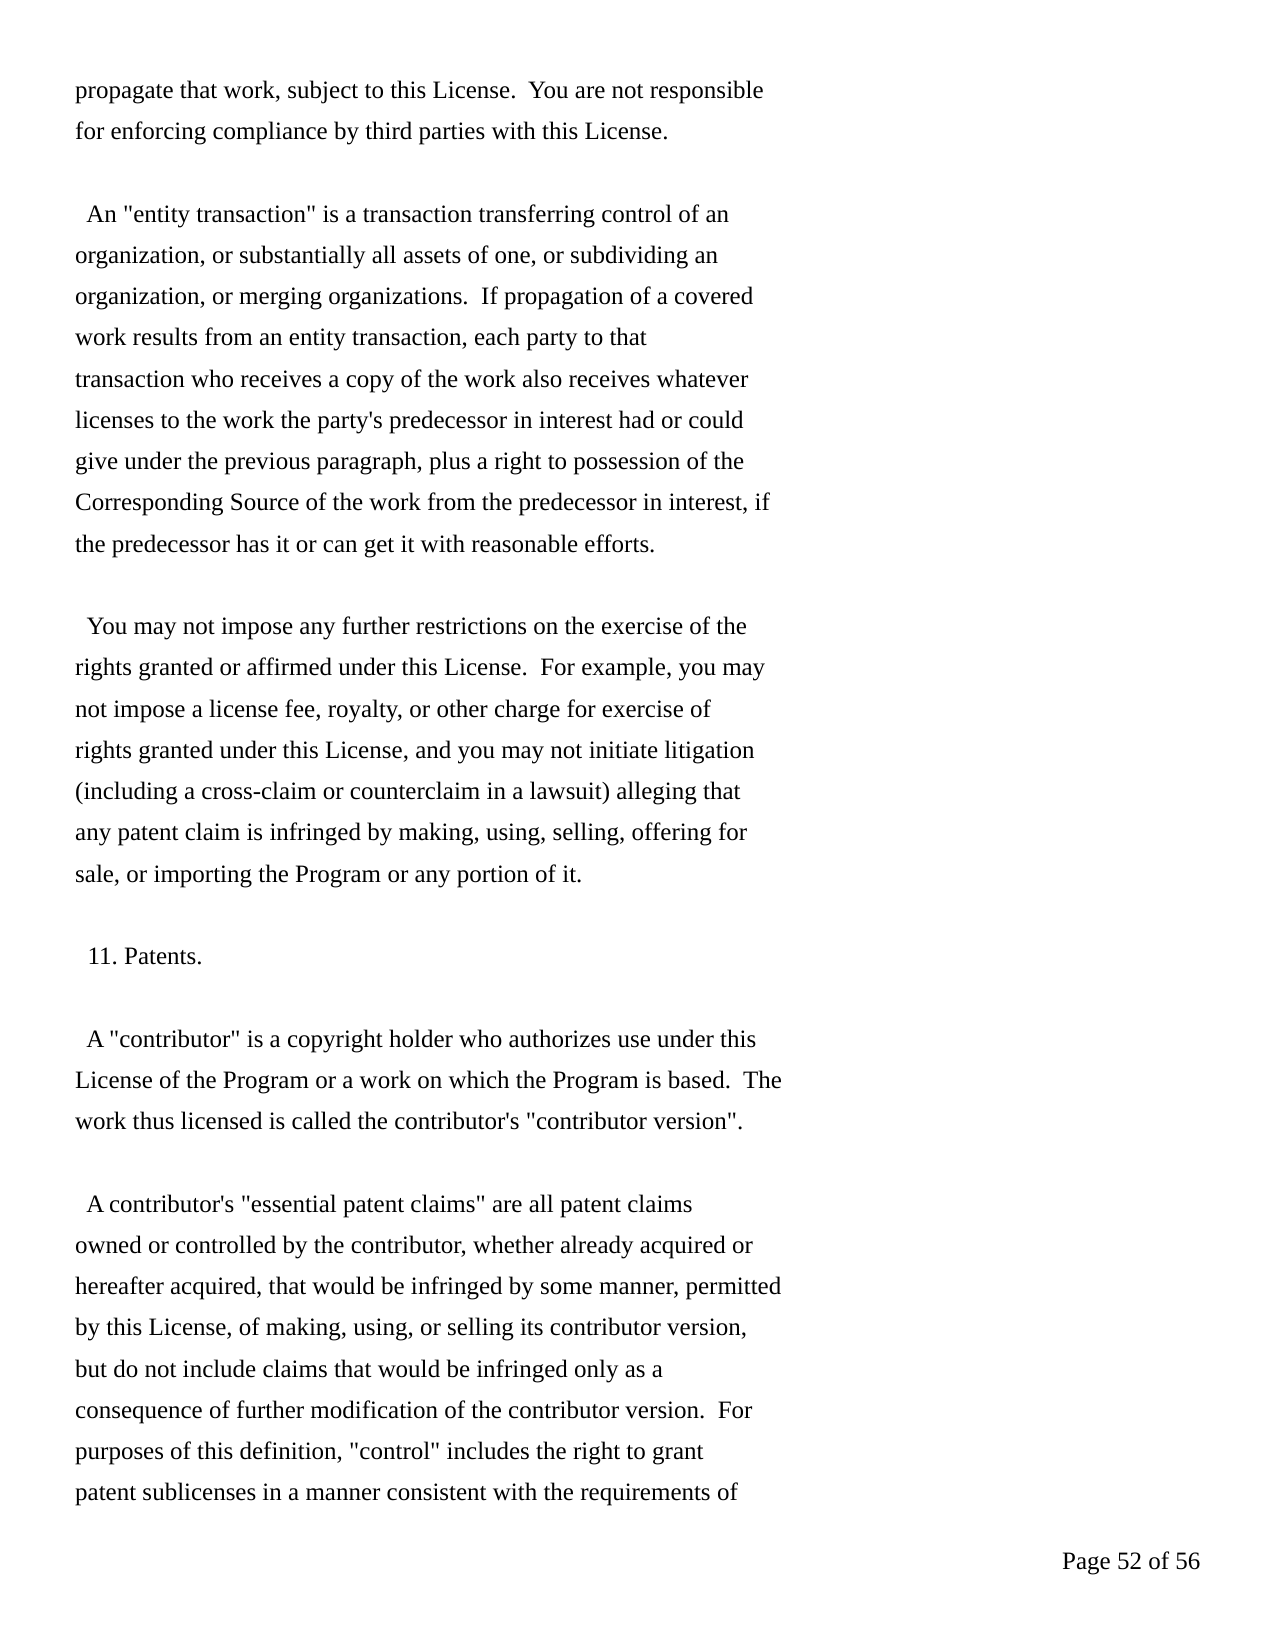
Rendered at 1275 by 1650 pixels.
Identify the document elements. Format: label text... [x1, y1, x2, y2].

text organization, or merging organizations. If propagation of a covered [75, 281, 1200, 310]
text by this License, of making, using, or selling its contributor version, [75, 1312, 1200, 1341]
text hereafter acquired, that would be infringed by some manner, permitted [75, 1271, 1200, 1300]
text rights granted under this License, and you may not initiate litigation [75, 735, 1200, 764]
text A "contributor" is a copyright holder who authorizes use under this [75, 1024, 1200, 1052]
text rights granted or affirmed under this License. For example, you may [75, 652, 1200, 681]
text work thus licensed is called the contributor's "contributor version". [75, 1106, 1200, 1135]
text but do not include claims that would be infringed only as a [75, 1354, 1200, 1382]
text licenses to the work the party's predecessor in interest had or could [75, 405, 1200, 434]
text organization, or substantially all assets of one, or subdividing an [75, 240, 1200, 269]
text (including a cross-claim or counterclaim in a lawsuit) alleging that [75, 776, 1200, 805]
text License of the Program or a work on which the Program is based. The [75, 1065, 1200, 1094]
text An "entity transaction" is a transaction transferring control of an [75, 199, 1200, 227]
text You may not impose any further restrictions on the exercise of the [75, 611, 1200, 640]
text for enforcing compliance by third parties with this License. [75, 116, 1200, 145]
text sale, or importing the Program or any portion of it. [75, 859, 1200, 887]
text patent sublicenses in a manner consistent with the requirements of [75, 1477, 1200, 1506]
text consequence of further modification of the contributor version. For [75, 1395, 1200, 1424]
text not impose a license fee, royalty, or other charge for exercise of [75, 694, 1200, 722]
text give under the previous paragraph, plus a right to possession of the [75, 446, 1200, 475]
text propagate that work, subject to this License. You are not responsible [75, 75, 1200, 104]
text 11. Patents. [75, 941, 1200, 970]
text transaction who receives a copy of the work also receives whatever [75, 364, 1200, 392]
text Corresponding Source of the work from the predecessor in interest, if [75, 487, 1200, 516]
text the predecessor has it or can get it with reasonable efforts. [75, 529, 1200, 557]
text purposes of this definition, "control" includes the right to grant [75, 1436, 1200, 1465]
text any patent claim is infringed by making, using, selling, offering for [75, 817, 1200, 846]
text owned or controlled by the contributor, whether already acquired or [75, 1230, 1200, 1259]
text work results from an entity transaction, each party to that [75, 322, 1200, 351]
text A contributor's "essential patent claims" are all patent claims [75, 1189, 1200, 1217]
